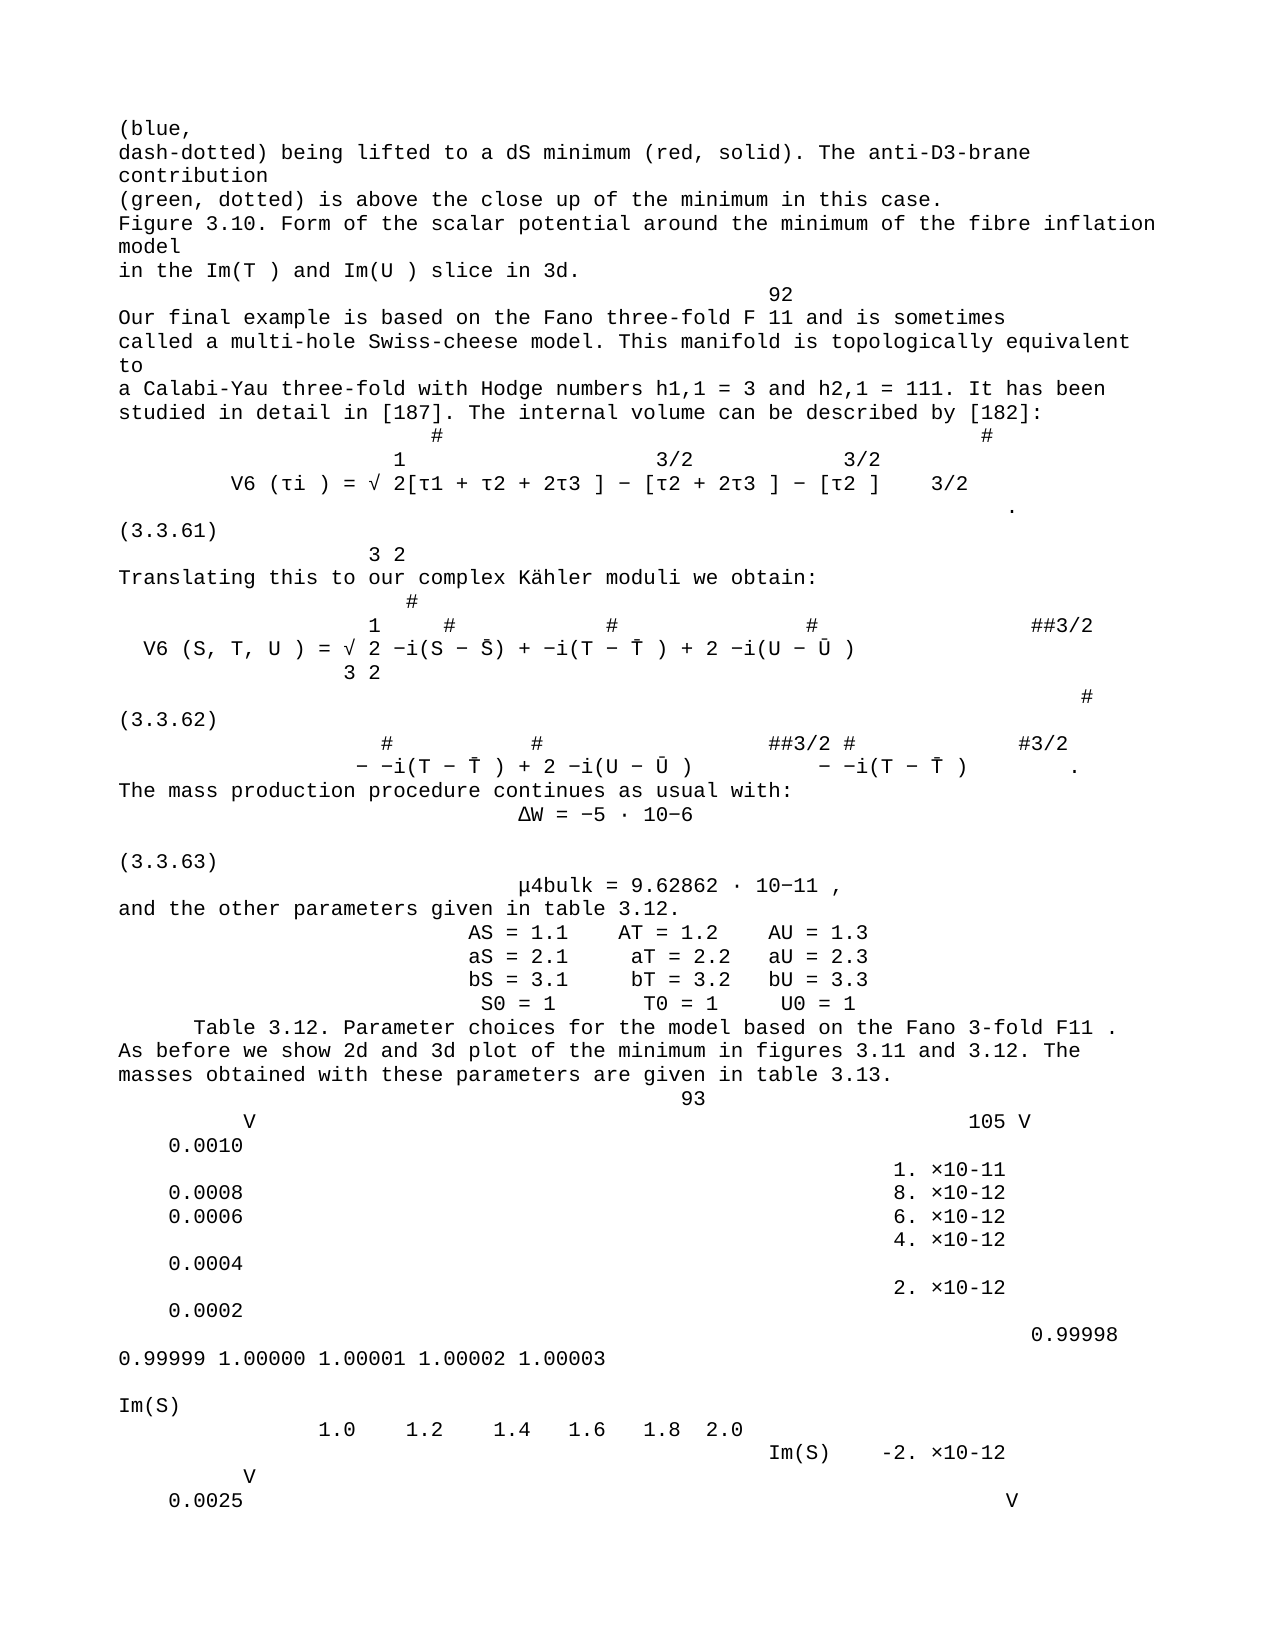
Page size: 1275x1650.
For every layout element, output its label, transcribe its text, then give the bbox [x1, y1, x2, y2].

text The mass production procedure continues as usual with: [118, 780, 1157, 804]
text 0.0004 [118, 1253, 1157, 1277]
text # [118, 591, 1157, 615]
text 0.99998 0.99999 1.00000 1.00001 1.00002 1.00003 [118, 1324, 1157, 1371]
text S0 = 1 T0 = 1 U0 = 1 [118, 993, 1157, 1017]
text in the Im(T ) and Im(U ) slice in 3d. [118, 260, 1157, 284]
text Table 3.12. Parameter choices for the model based on the Fano 3-fold F11 . [118, 1017, 1157, 1040]
text masses obtained with these parameters are given in table 3.13. [118, 1064, 1157, 1088]
text # # ##3/2 # #3/2 [118, 733, 1157, 757]
text studied in detail in [187]. The internal volume can be described by [182]: [118, 402, 1157, 426]
text 1. ×10-11 [118, 1158, 1157, 1182]
text bS = 3.1 bT = 3.2 bU = 3.3 [118, 969, 1157, 993]
text 93 [118, 1088, 1157, 1111]
text Our final example is based on the Fano three-fold F 11 and is sometimes [118, 307, 1157, 331]
text Figure 3.10. Form of the scalar potential around the minimum of the fibre inflation model [118, 213, 1157, 260]
text V6 (τi ) = √ 2[τ1 + τ2 + 2τ3 ] − [τ2 + 2τ3 ] − [τ2 ] 3/2 [118, 473, 1157, 496]
text Im(S) [118, 1371, 1157, 1419]
text aS = 2.1 aT = 2.2 aU = 2.3 [118, 946, 1157, 969]
text dash-dotted) being lifted to a dS minimum (red, solid). The anti-D3-brane contribution [118, 142, 1157, 189]
text and the other parameters given in table 3.12. [118, 898, 1157, 922]
text 3 2 [118, 662, 1157, 686]
text μ4bulk = 9.62862 · 10−11 , [118, 875, 1157, 898]
text 4. ×10-12 [118, 1229, 1157, 1253]
text 0.0010 [118, 1135, 1157, 1158]
text 0.0025 V [118, 1489, 1157, 1513]
text (green, dotted) is above the close up of the minimum in this case. [118, 189, 1157, 213]
text (blue, [118, 118, 1157, 142]
text Im(S) -2. ×10-12 [118, 1442, 1157, 1466]
text 0.0006 6. ×10-12 [118, 1206, 1157, 1229]
text 1 # # # ##3/2 [118, 615, 1157, 638]
text 1 3/2 3/2 [118, 449, 1157, 473]
text Translating this to our complex Kähler moduli we obtain: [118, 567, 1157, 591]
text 1.0 1.2 1.4 1.6 1.8 2.0 [118, 1419, 1157, 1442]
text V6 (S, T, U ) = √ 2 −i(S − S̄) + −i(T − T̄ ) + 2 −i(U − Ū ) [118, 638, 1157, 662]
text # (3.3.62) [118, 686, 1157, 733]
text 92 [118, 284, 1157, 307]
text As before we show 2d and 3d plot of the minimum in figures 3.11 and 3.12. The [118, 1040, 1157, 1064]
text (3.3.63) [118, 827, 1157, 875]
text V [118, 1466, 1157, 1489]
text 3 2 [118, 544, 1157, 567]
text called a multi-hole Swiss-cheese model. This manifold is topologically equivalent to [118, 331, 1157, 378]
text . (3.3.61) [118, 496, 1157, 544]
text 0.0008 8. ×10-12 [118, 1182, 1157, 1206]
text AS = 1.1 AT = 1.2 AU = 1.3 [118, 922, 1157, 946]
text V 105 V [118, 1111, 1157, 1135]
text 2. ×10-12 [118, 1277, 1157, 1300]
text 0.0002 [118, 1300, 1157, 1324]
text − −i(T − T̄ ) + 2 −i(U − Ū ) − −i(T − T̄ ) . [118, 757, 1157, 780]
text # # [118, 426, 1157, 449]
text ∆W = −5 · 10−6 [118, 804, 1157, 827]
text a Calabi-Yau three-fold with Hodge numbers h1,1 = 3 and h2,1 = 111. It has been [118, 378, 1157, 402]
